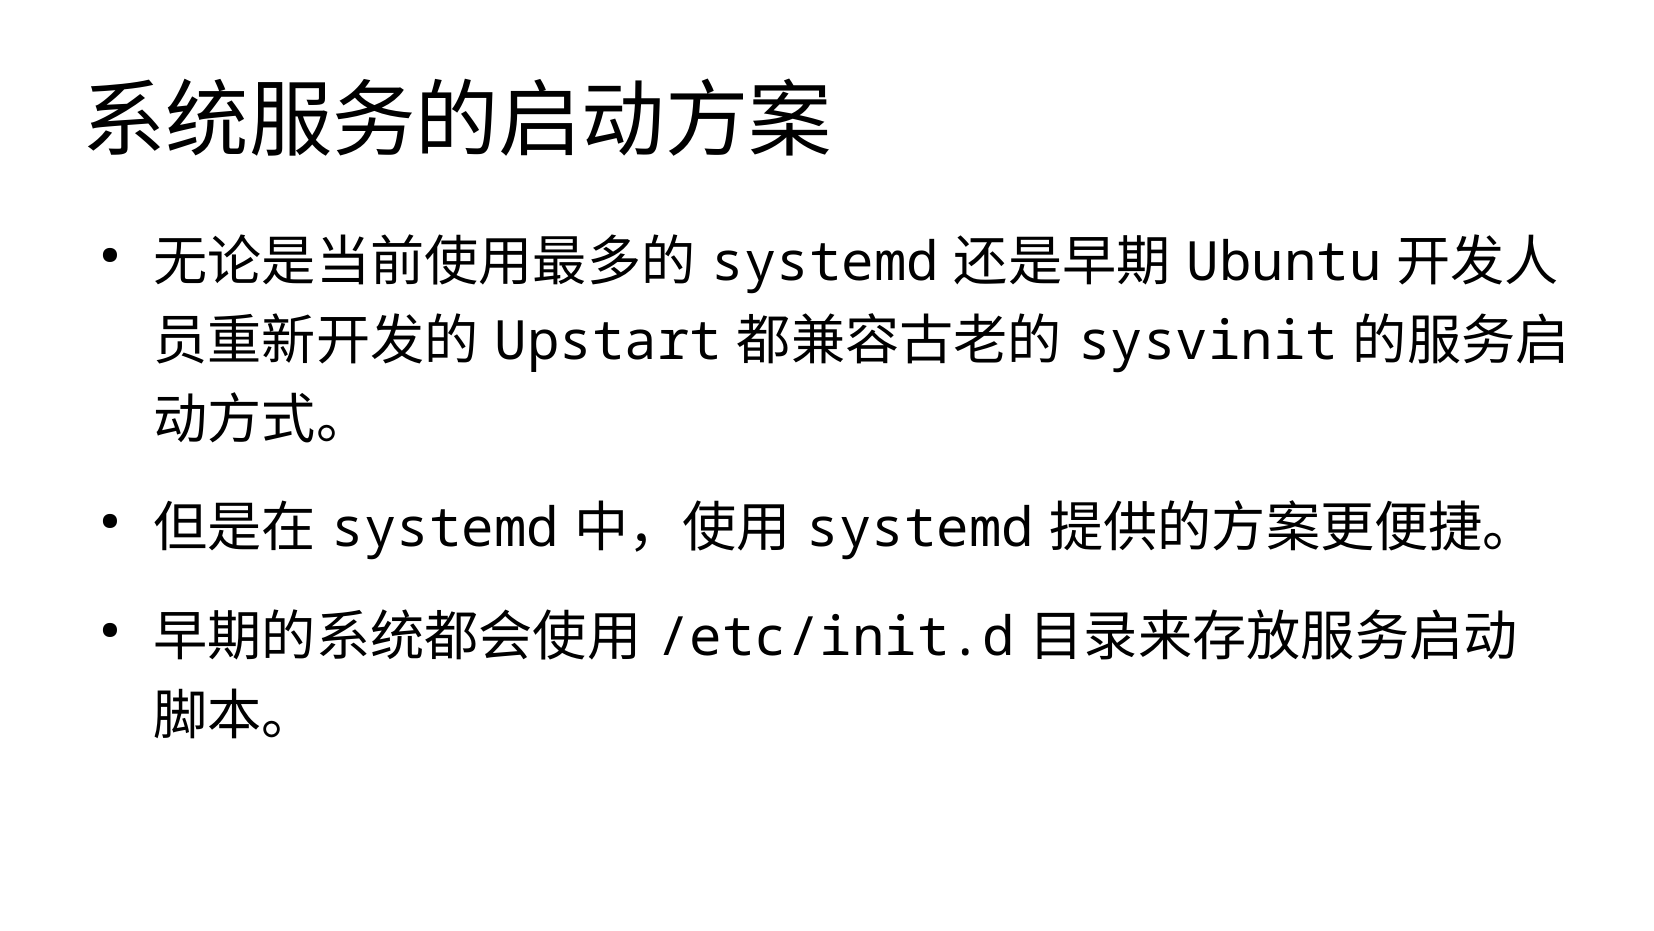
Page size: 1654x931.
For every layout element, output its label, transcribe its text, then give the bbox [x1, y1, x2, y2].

list 无论是当前使用最多的systemd还是早期Ubuntu开发人员重新开发的Upstart都兼容古老的sysvinit的服务启动方式。 但是在systemd中，使用systemd提供的方案更便捷。 早期的系统都会使用/etc/init.d目录来存放服务启动脚本。 [82, 217, 1571, 758]
title 系统服务的启动方案 [82, 37, 1571, 189]
